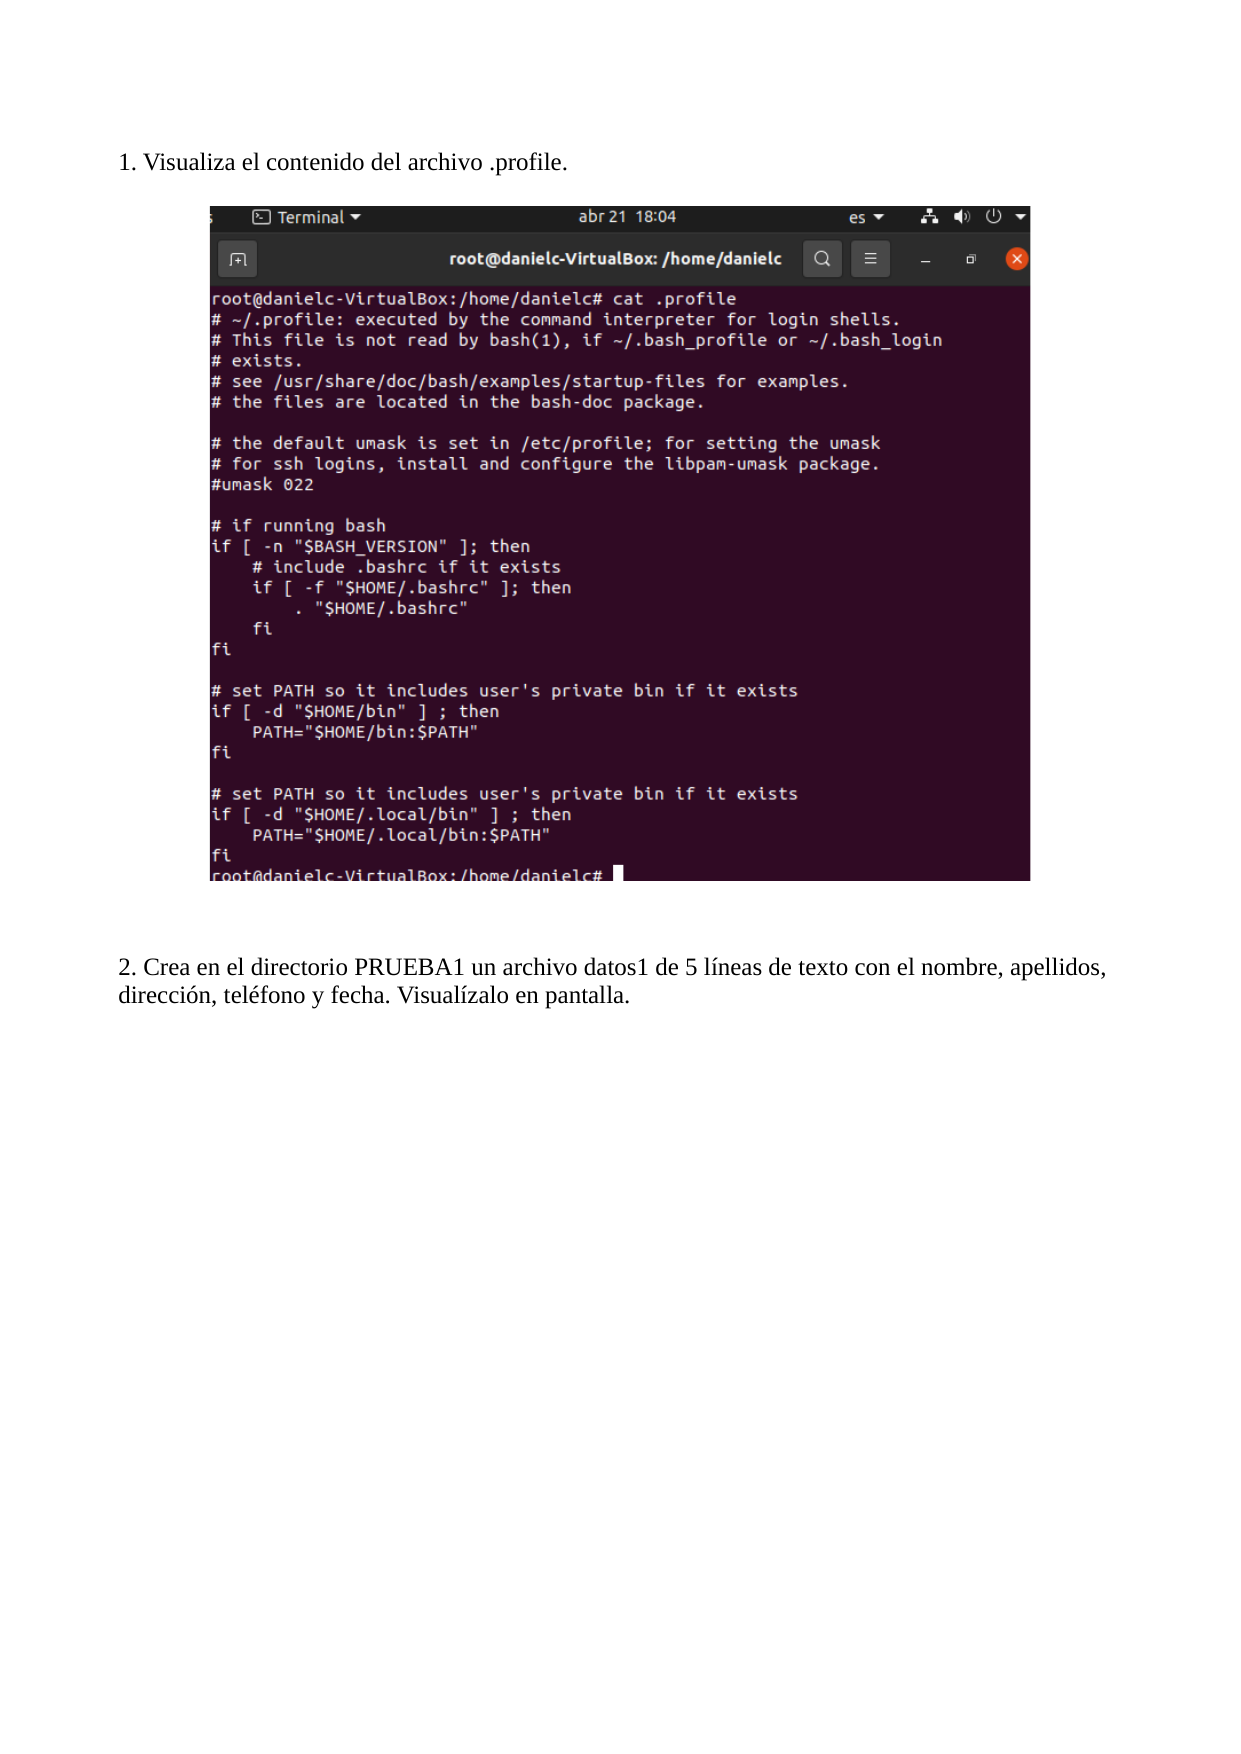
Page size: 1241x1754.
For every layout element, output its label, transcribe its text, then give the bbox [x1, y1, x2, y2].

text 2. Crea en el directorio PRUEBA1 un archivo datos1 de 5 líneas de texto con el nombre, apellidos, dirección, teléfono y fecha. Visualízalo en pantalla. [118, 952, 1122, 1009]
text 1. Visualiza el contenido del archivo .profile. [118, 147, 1122, 176]
